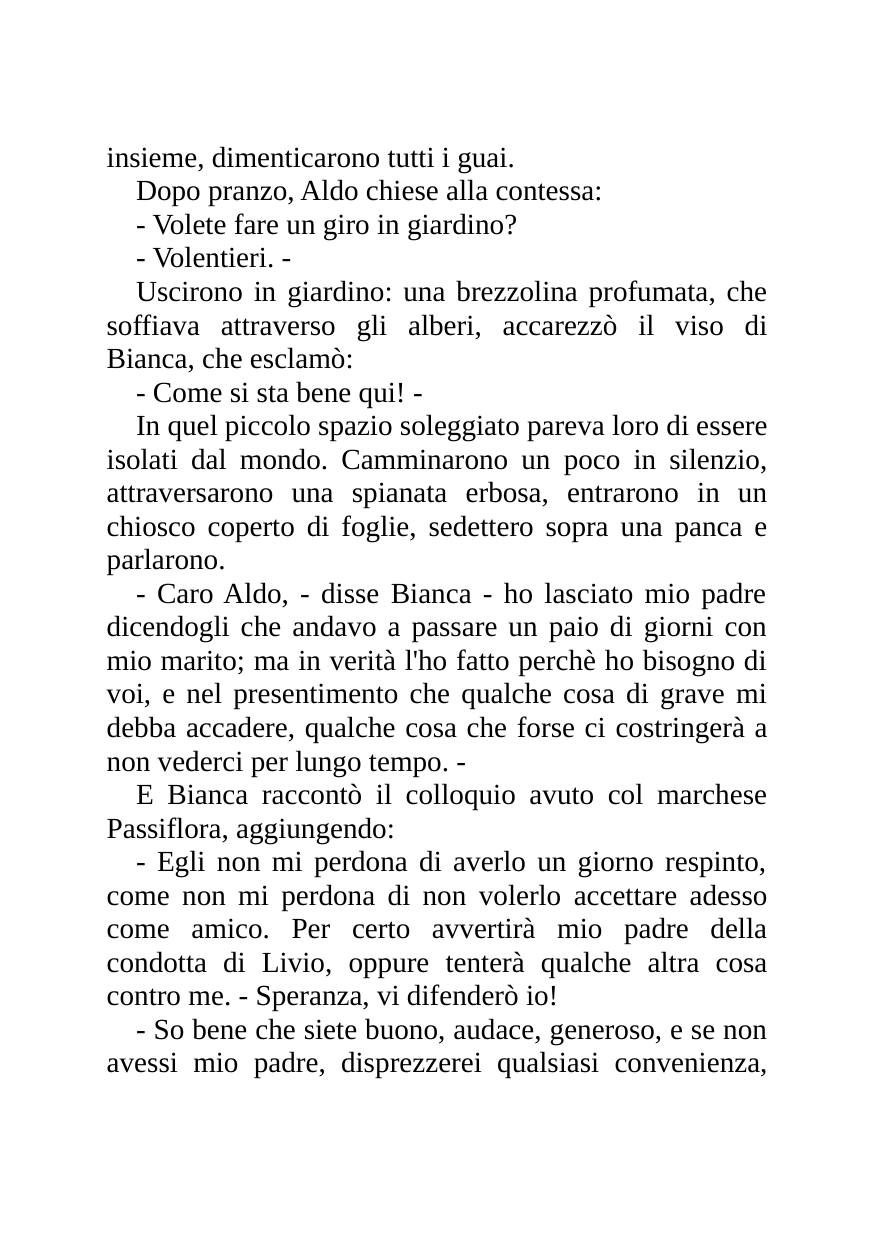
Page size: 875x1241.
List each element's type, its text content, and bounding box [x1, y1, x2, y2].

text In quel piccolo spazio soleggiato pareva loro di essere isolati dal mondo. Camminarono un poco in silenzio, attraversarono una spianata erbosa, entrarono in un chiosco coperto di foglie, sedettero sopra una panca e parlarono. [106, 408, 768, 576]
text - Come si sta bene qui! - [106, 375, 768, 408]
text insieme, dimenticarono tutti i guai. [106, 140, 768, 173]
text - Volete fare un giro in giardino? [106, 207, 768, 241]
text E Bianca raccontò il colloquio avuto col marchese Passiflora, aggiungendo: [106, 777, 768, 844]
text Dopo pranzo, Aldo chiese alla contessa: [106, 173, 768, 207]
text - Volentieri. - [106, 241, 768, 274]
text - So bene che siete buono, audace, generoso, e se non avessi mio padre, disprezzerei qualsiasi convenienza, [106, 1012, 768, 1079]
text - Egli non mi perdona di averlo un giorno respinto, come non mi perdona di non volerlo accettare adesso come amico. Per certo avvertirà mio padre della condotta di Livio, oppure tenterà qualche altra cosa contro me. - Speranza, vi difenderò io! [106, 844, 768, 1012]
text Uscirono in giardino: una brezzolina profumata, che soffiava attraverso gli alberi, accarezzò il viso di Bianca, che esclamò: [106, 274, 768, 375]
text - Caro Aldo, - disse Bianca - ho lasciato mio padre dicendogli che andavo a passare un paio di giorni con mio marito; ma in verità l'ho fatto perchè ho bisogno di voi, e nel presentimento che qualche cosa di grave mi debba accadere, qualche cosa che forse ci costringerà a non vederci per lungo tempo. - [106, 576, 768, 777]
